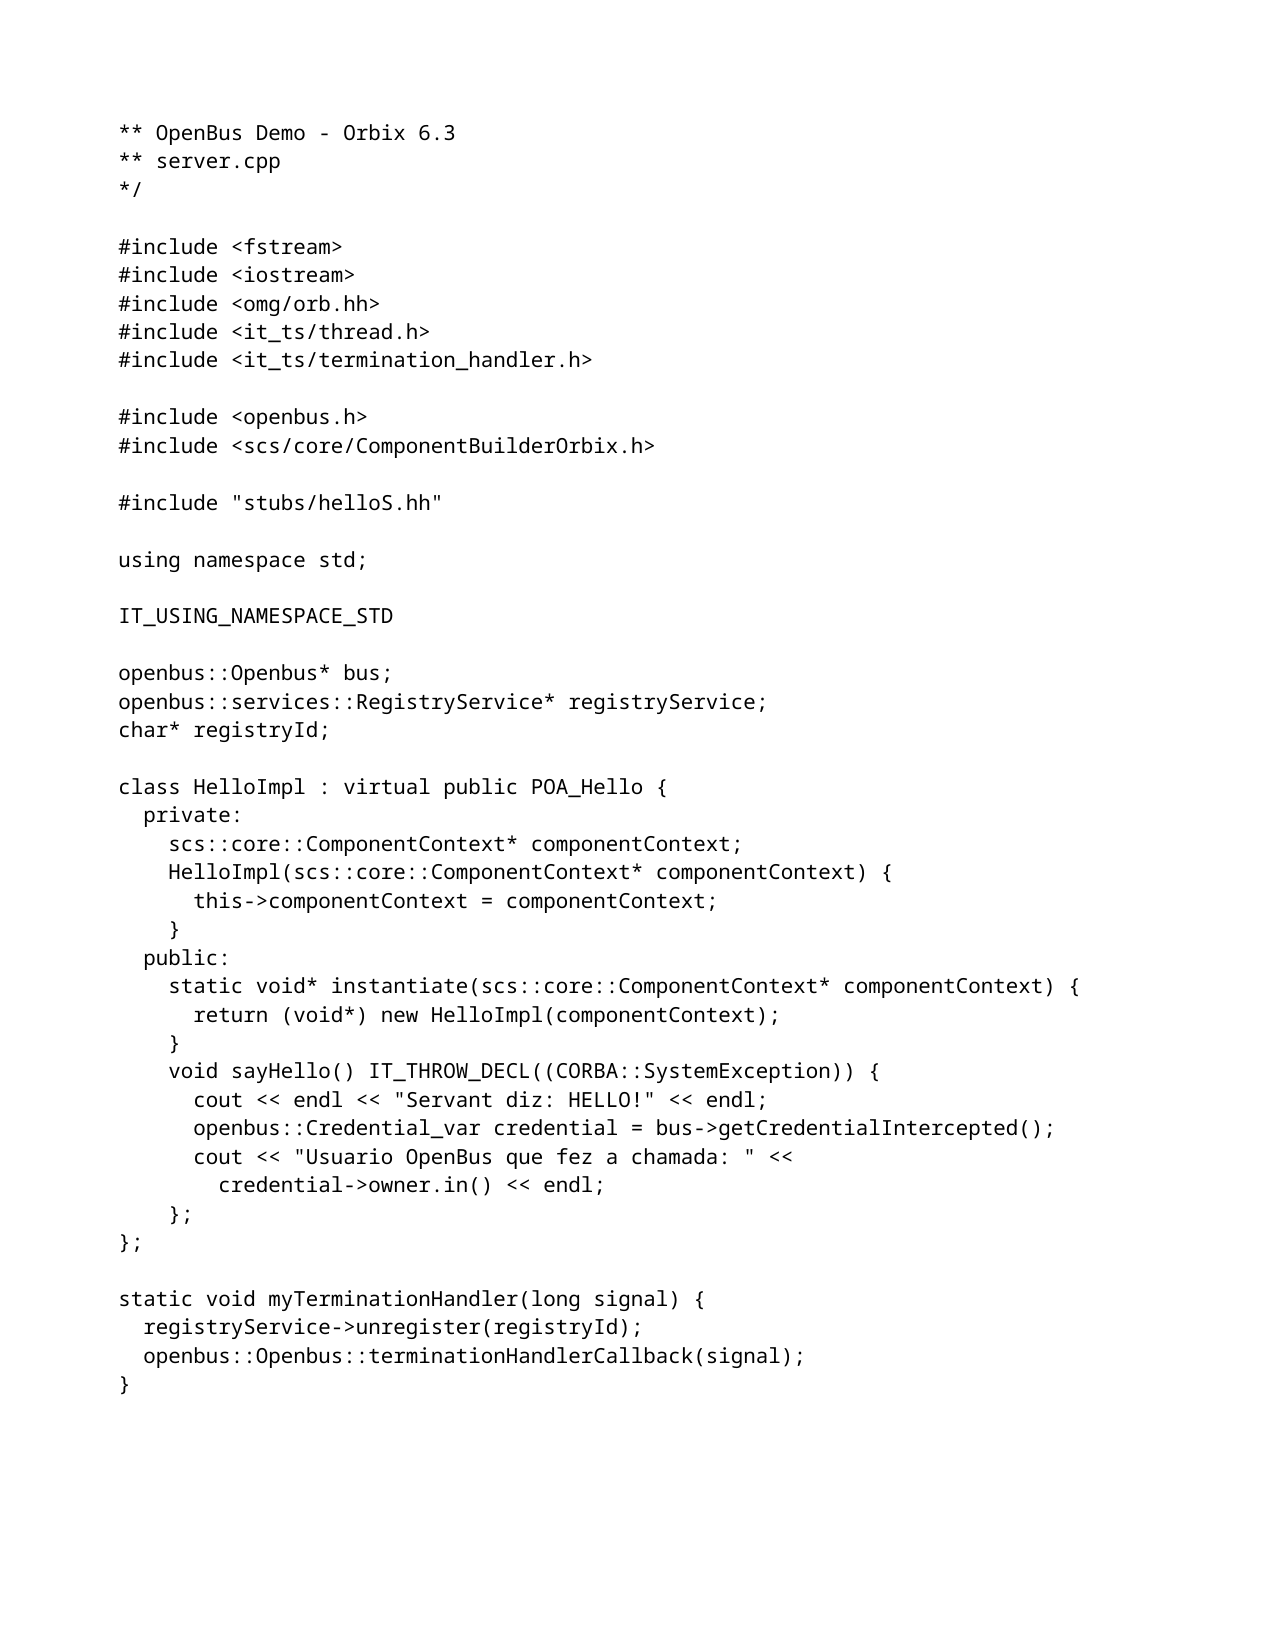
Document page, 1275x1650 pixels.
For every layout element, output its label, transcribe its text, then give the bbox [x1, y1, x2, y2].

text static void myTerminationHandler(long signal) { [118, 1284, 1157, 1312]
text static void* instantiate(scs::core::ComponentContext* componentContext) { [118, 971, 1157, 1000]
text return (void*) new HelloImpl(componentContext); [118, 1000, 1157, 1028]
text }; [118, 1199, 1157, 1227]
text this->componentContext = componentContext; [118, 886, 1157, 914]
text char* registryId; [118, 715, 1157, 744]
text cout << endl << "Servant diz: HELLO!" << endl; [118, 1085, 1157, 1113]
text #include <iostream> [118, 260, 1157, 289]
text openbus::Openbus::terminationHandlerCallback(signal); [118, 1341, 1157, 1369]
text */ [118, 175, 1157, 203]
text } [118, 1369, 1157, 1398]
text scs::core::ComponentContext* componentContext; [118, 829, 1157, 857]
text #include <openbus.h> [118, 402, 1157, 431]
text } [118, 1028, 1157, 1057]
text #include <it_ts/thread.h> [118, 317, 1157, 346]
text ** OpenBus Demo - Orbix 6.3 [118, 118, 1157, 147]
text public: [118, 943, 1157, 971]
text IT_USING_NAMESPACE_STD [118, 602, 1157, 630]
text }; [118, 1227, 1157, 1256]
text ** server.cpp [118, 147, 1157, 175]
text openbus::services::RegistryService* registryService; [118, 687, 1157, 715]
text private: [118, 801, 1157, 829]
text class HelloImpl : virtual public POA_Hello { [118, 772, 1157, 801]
text #include <fstream> [118, 232, 1157, 260]
text void sayHello() IT_THROW_DECL((CORBA::SystemException)) { [118, 1057, 1157, 1085]
text #include <omg/orb.hh> [118, 289, 1157, 317]
text openbus::Openbus* bus; [118, 658, 1157, 687]
text #include <it_ts/termination_handler.h> [118, 346, 1157, 374]
text } [118, 914, 1157, 943]
text cout << "Usuario OpenBus que fez a chamada: " << [118, 1142, 1157, 1170]
text credential->owner.in() << endl; [118, 1170, 1157, 1199]
text HelloImpl(scs::core::ComponentContext* componentContext) { [118, 857, 1157, 886]
text #include "stubs/helloS.hh" [118, 488, 1157, 516]
text #include <scs/core/ComponentBuilderOrbix.h> [118, 431, 1157, 459]
text registryService->unregister(registryId); [118, 1312, 1157, 1341]
text using namespace std; [118, 545, 1157, 573]
text openbus::Credential_var credential = bus->getCredentialIntercepted(); [118, 1113, 1157, 1142]
